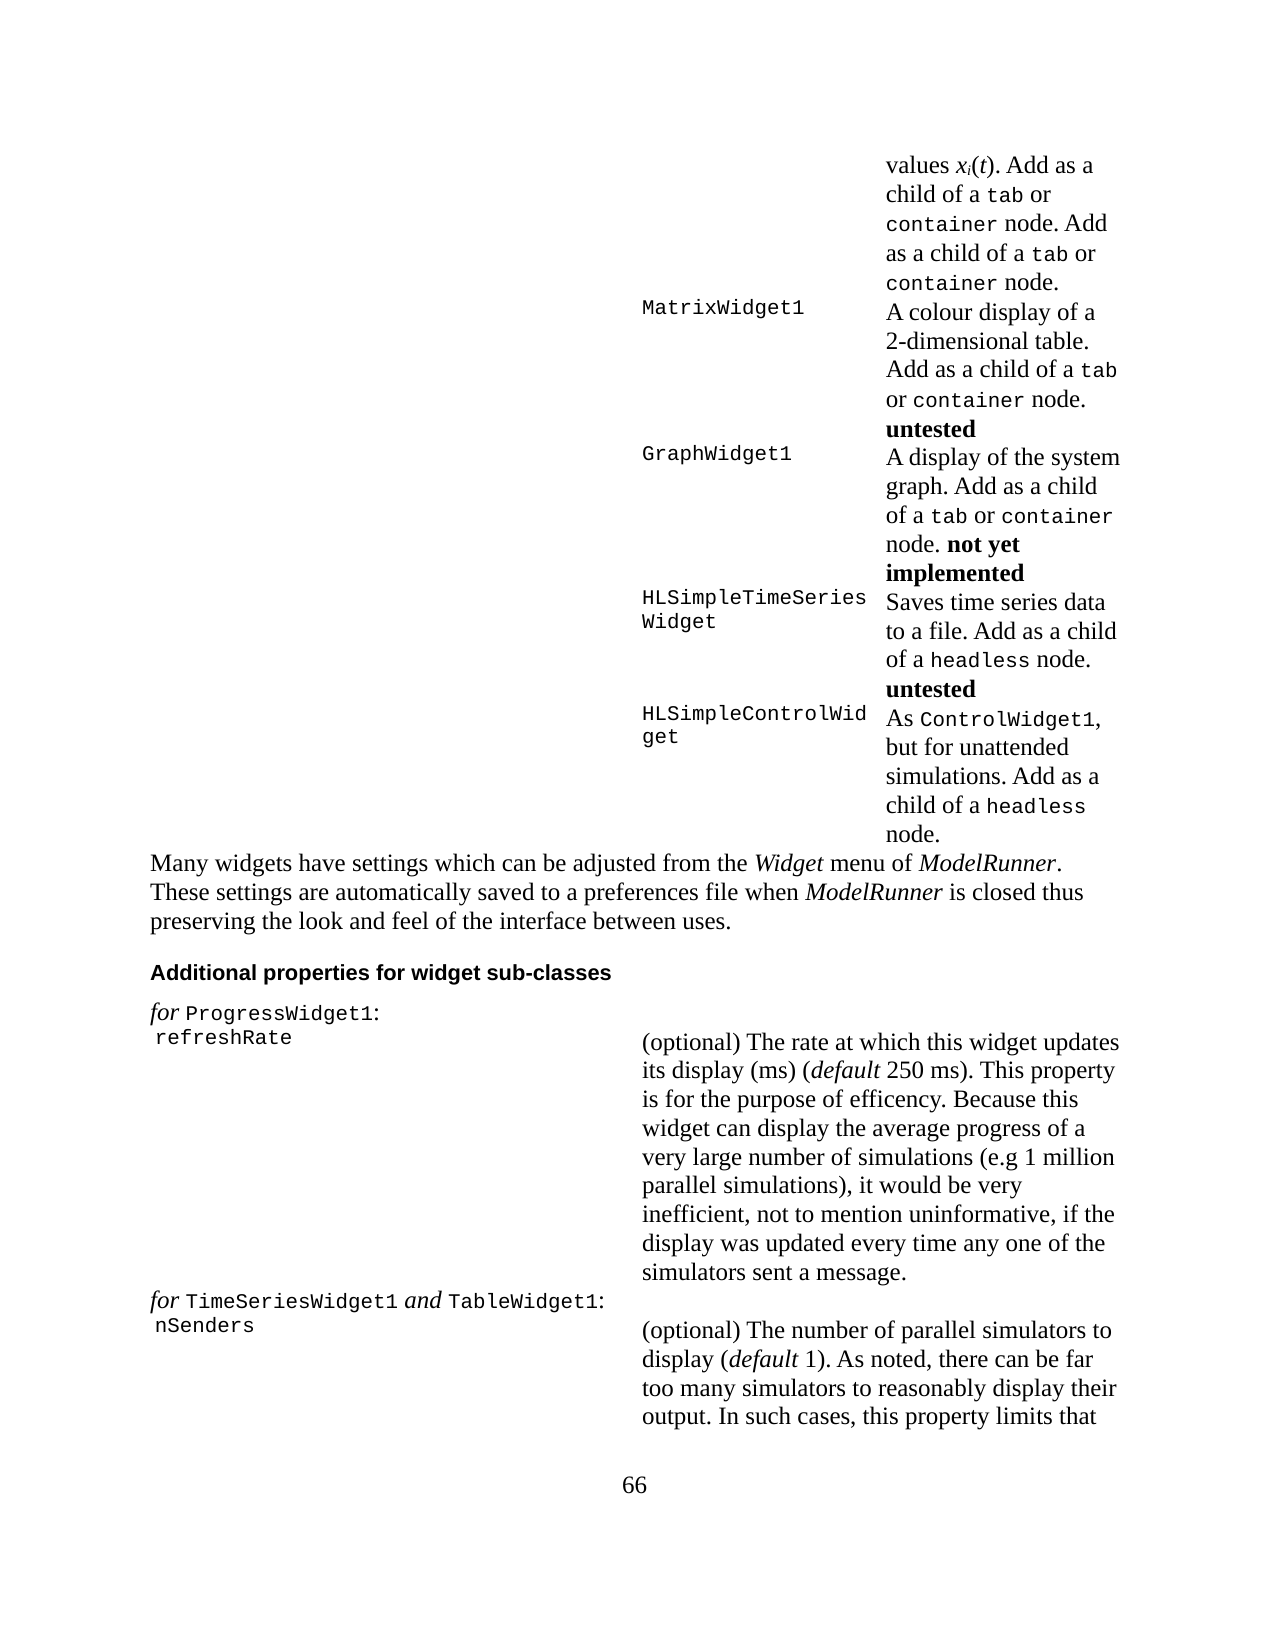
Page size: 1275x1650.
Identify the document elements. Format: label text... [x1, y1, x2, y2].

subtitle Additional properties for widget sub-classes [150, 959, 1125, 985]
table_cell HLSimpleControlWidget [638, 703, 881, 848]
table_cell [638, 150, 881, 297]
table_header nSenders [150, 1315, 637, 1430]
table_cell values xi(t). Add as a child of a tab or container node. Add as a child of a tab or container node. [881, 150, 1125, 297]
text for ProgressWidget1: [150, 997, 1125, 1027]
table_cell A colour display of a 2-dimensional table. Add as a child of a tab or container node. untested [881, 297, 1125, 442]
table_header (optional) The rate at which this widget updates its display (ms) (default 250 ms). This property is for the purpose of efficency. Because this widget can display the average progress of a very large number of simulations (e.g 1 million parallel simulations), it would be very inefficient, not to mention uninformative, if the display was updated every time any one of the simulators sent a message. [638, 1027, 1125, 1286]
table_cell A display of the system graph. Add as a child of a tab or container node. not yet implemented [881, 443, 1125, 587]
table_cell MatrixWidget1 [638, 297, 881, 442]
table_header refreshRate [150, 1027, 637, 1286]
table_cell As ControlWidget1, but for unattended simulations. Add as a child of a headless node. [881, 703, 1125, 848]
text Many widgets have settings which can be adjusted from the Widget menu of ModelRunner. These settings are automatically saved to a preferences file when ModelRunner is closed thus preserving the look and feel of the interface between uses. [150, 848, 1125, 934]
table_cell [150, 150, 637, 848]
table_header (optional) The number of parallel simulators to display (default 1). As noted, there can be far too many simulators to reasonably display their output. In such cases, this property limits that [638, 1315, 1125, 1430]
text for TimeSeriesWidget1 and TableWidget1: [150, 1286, 1125, 1315]
table_cell Saves time series data to a file. Add as a child of a headless node. untested [881, 587, 1125, 703]
table_cell HLSimpleTimeSeriesWidget [638, 587, 881, 703]
table_cell GraphWidget1 [638, 443, 881, 587]
